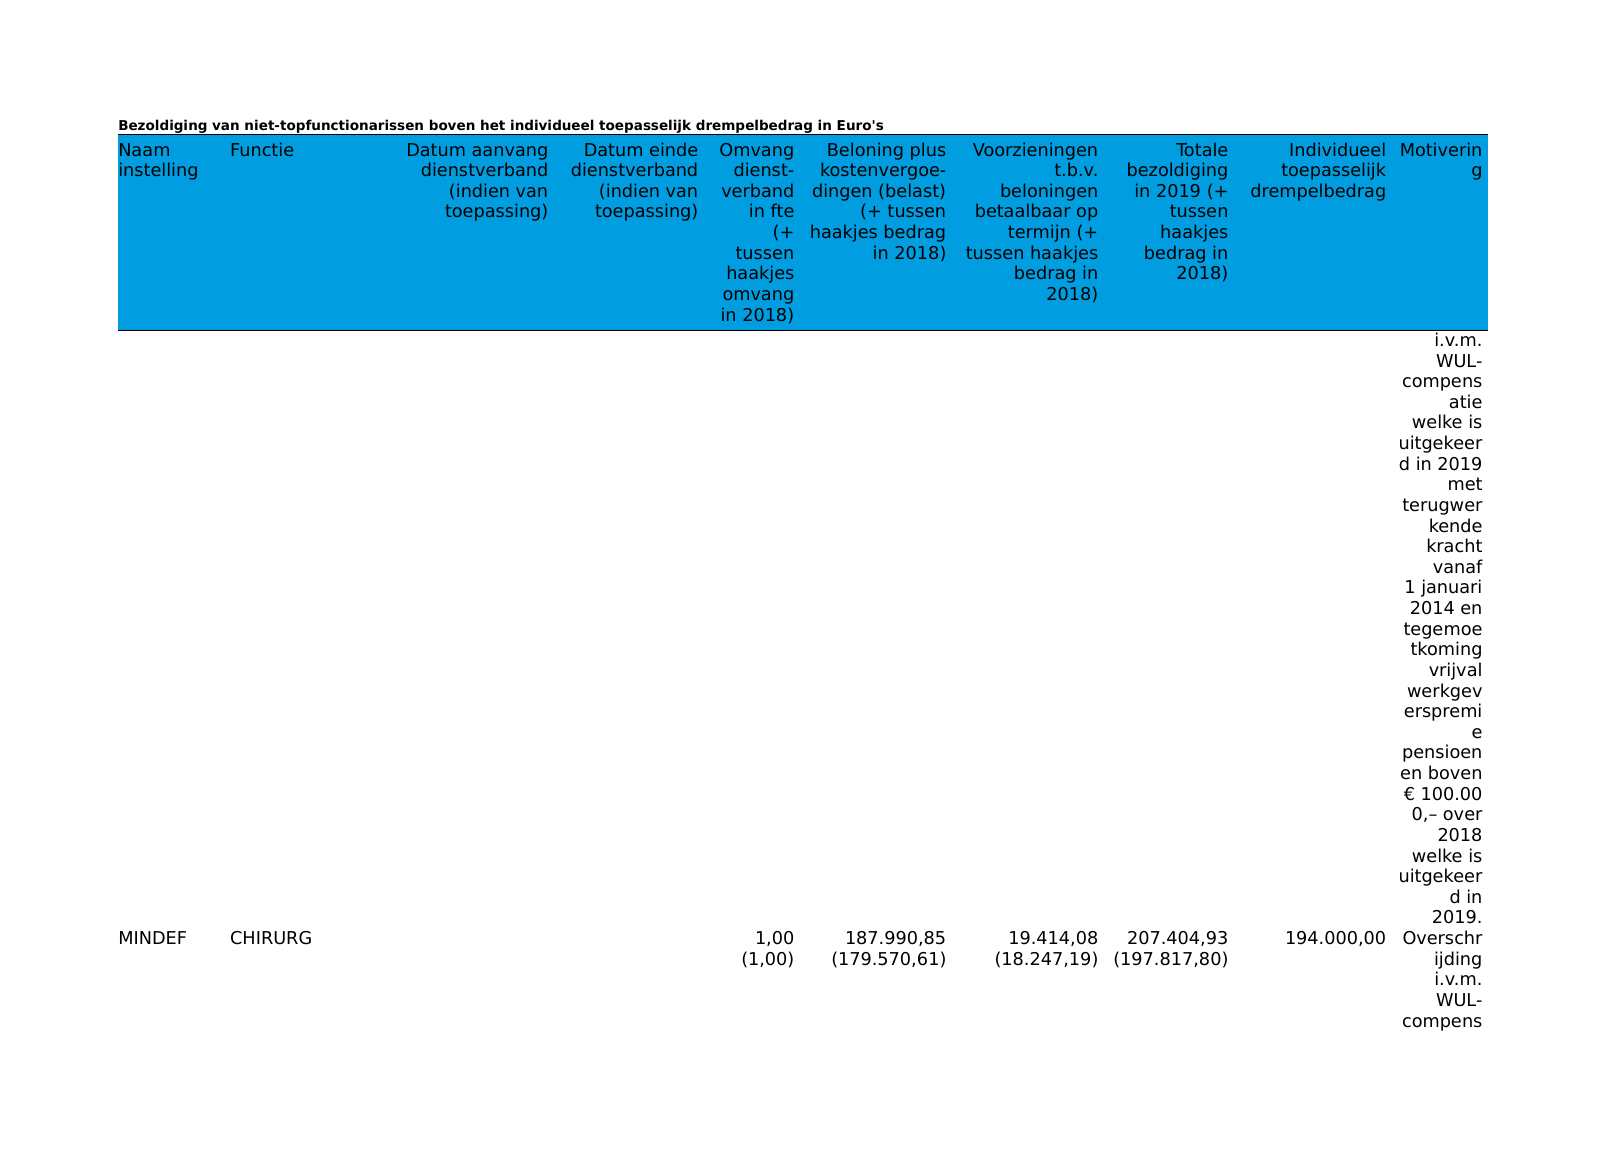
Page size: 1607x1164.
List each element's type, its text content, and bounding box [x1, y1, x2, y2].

table_cell [224, 949, 398, 1031]
table_cell [1104, 331, 1234, 928]
table_cell 19.414,08 [952, 928, 1104, 949]
table_cell [398, 331, 554, 928]
table_cell [1234, 331, 1392, 928]
table_cell Datum aanvang dienstverband (indien van toepassing) [398, 135, 554, 330]
table_cell Voorzieningen t.b.v. beloningen betaalbaar op termijn (+ tussen haakjes bedrag in 2018) [952, 135, 1104, 330]
table_cell 194.000,00 [1234, 928, 1392, 949]
table_cell [118, 949, 224, 1031]
table_cell Beloning plus kostenvergoe-dingen (belast) (+ tussen haakjes bedrag in 2018) [800, 135, 952, 330]
table_cell (18.247,19) [952, 949, 1104, 1031]
table_cell [704, 331, 800, 928]
table_cell [952, 331, 1104, 928]
table_cell (179.570,61) [800, 949, 952, 1031]
table_cell (1,00) [704, 949, 800, 1031]
table_cell Motivering [1392, 135, 1488, 330]
table_cell [554, 928, 704, 949]
table_cell [118, 331, 224, 928]
table_cell Overschrijding i.v.m. WUL-compens [1392, 928, 1488, 1031]
table_cell [554, 949, 704, 1031]
table_cell (197.817,80) [1104, 949, 1234, 1031]
table_cell [398, 928, 554, 949]
table_cell [1234, 949, 1392, 1031]
table_cell MINDEF [118, 928, 224, 949]
table_cell 207.404,93 [1104, 928, 1234, 949]
table_header Bezoldiging van niet-topfunctionarissen boven het individueel toepasselijk drempelbedrag in Euro's [118, 118, 1488, 134]
table_cell [398, 949, 554, 1031]
table_cell CHIRURG [224, 928, 398, 949]
table_cell [800, 331, 952, 928]
table_cell Individueel toepasselijk drempelbedrag [1234, 135, 1392, 330]
table_cell Omvang dienst-verband in fte (+ tussen haakjes omvang in 2018) [704, 135, 800, 330]
table_cell 187.990,85 [800, 928, 952, 949]
table_cell [224, 331, 398, 928]
table_cell i.v.m. WUL-compensatie welke is uitgekeerd in 2019 met terugwerkende kracht vanaf 1 januari 2014 en tegemoetkoming vrijval werkgeverspremie pensioenen boven € 100.000,– over 2018 welke is uitgekeerd in 2019. [1392, 331, 1488, 928]
table_cell Totale bezoldiging in 2019 (+ tussen haakjes bedrag in 2018) [1104, 135, 1234, 330]
table_cell 1,00 [704, 928, 800, 949]
table_cell Datum einde dienstverband (indien van toepassing) [554, 135, 704, 330]
table_cell Functie [224, 135, 398, 330]
table_cell Naam instelling [118, 135, 224, 330]
table_cell [554, 331, 704, 928]
